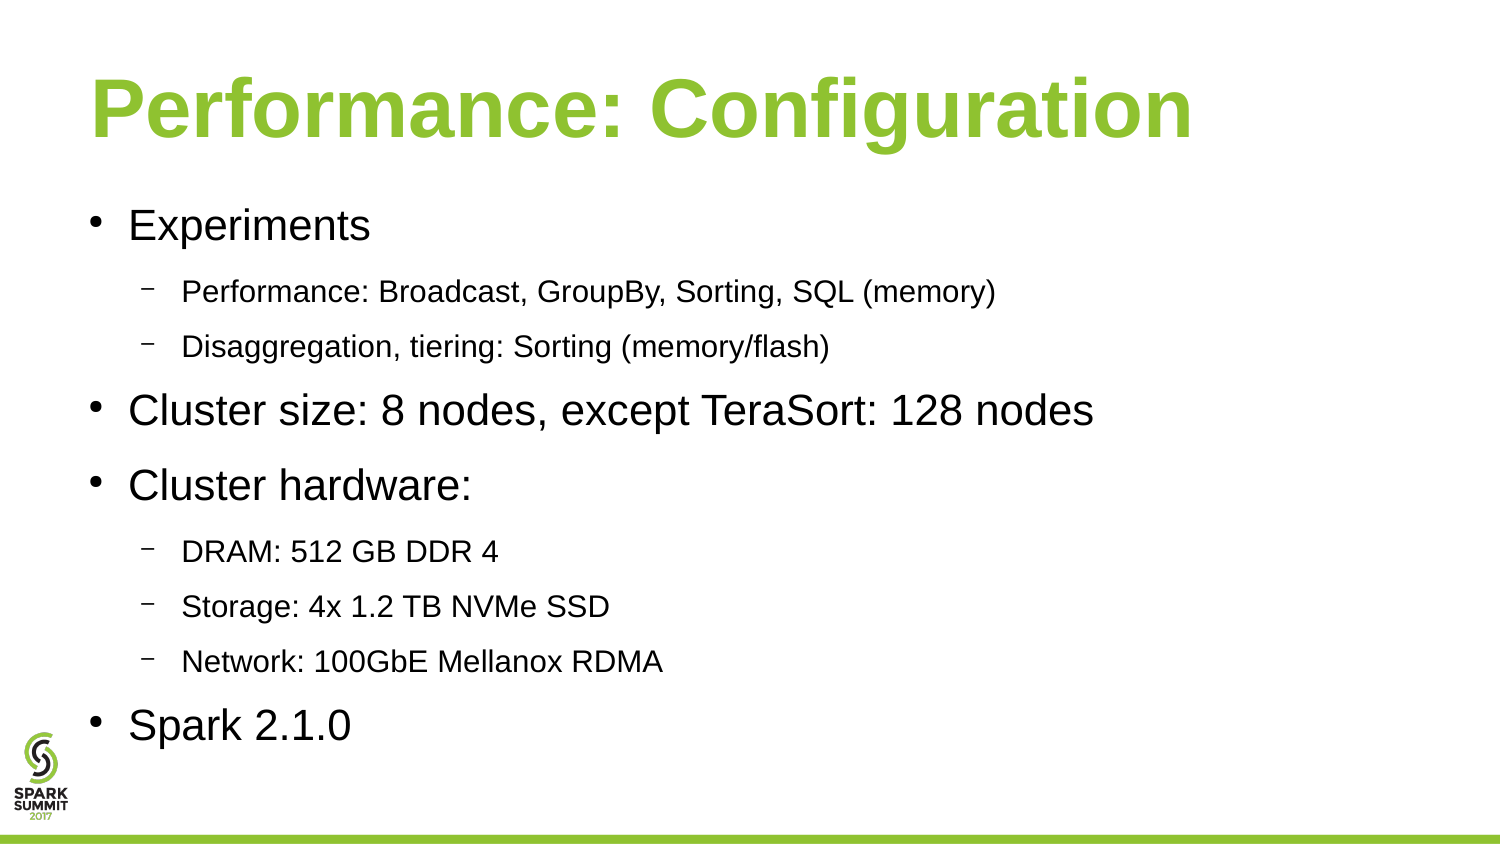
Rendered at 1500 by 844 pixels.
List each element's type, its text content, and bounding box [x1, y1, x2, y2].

picture [13, 731, 69, 833]
title Performance: Configuration [75, 33, 1425, 175]
list Experiments Performance: Broadcast, GroupBy, Sorting, SQL (memory) Disaggregation, tiering: Sorting (memory/flash) Cluster size: 8 nodes, except TeraSort: 128 nodes Cluster hardware: DRAM: 512 GB DDR 4 Storage: 4x 1.2 TB NVMe SSD Network: 100GbE Mellanox RDMA Spark 2.1.0 [75, 196, 1426, 754]
